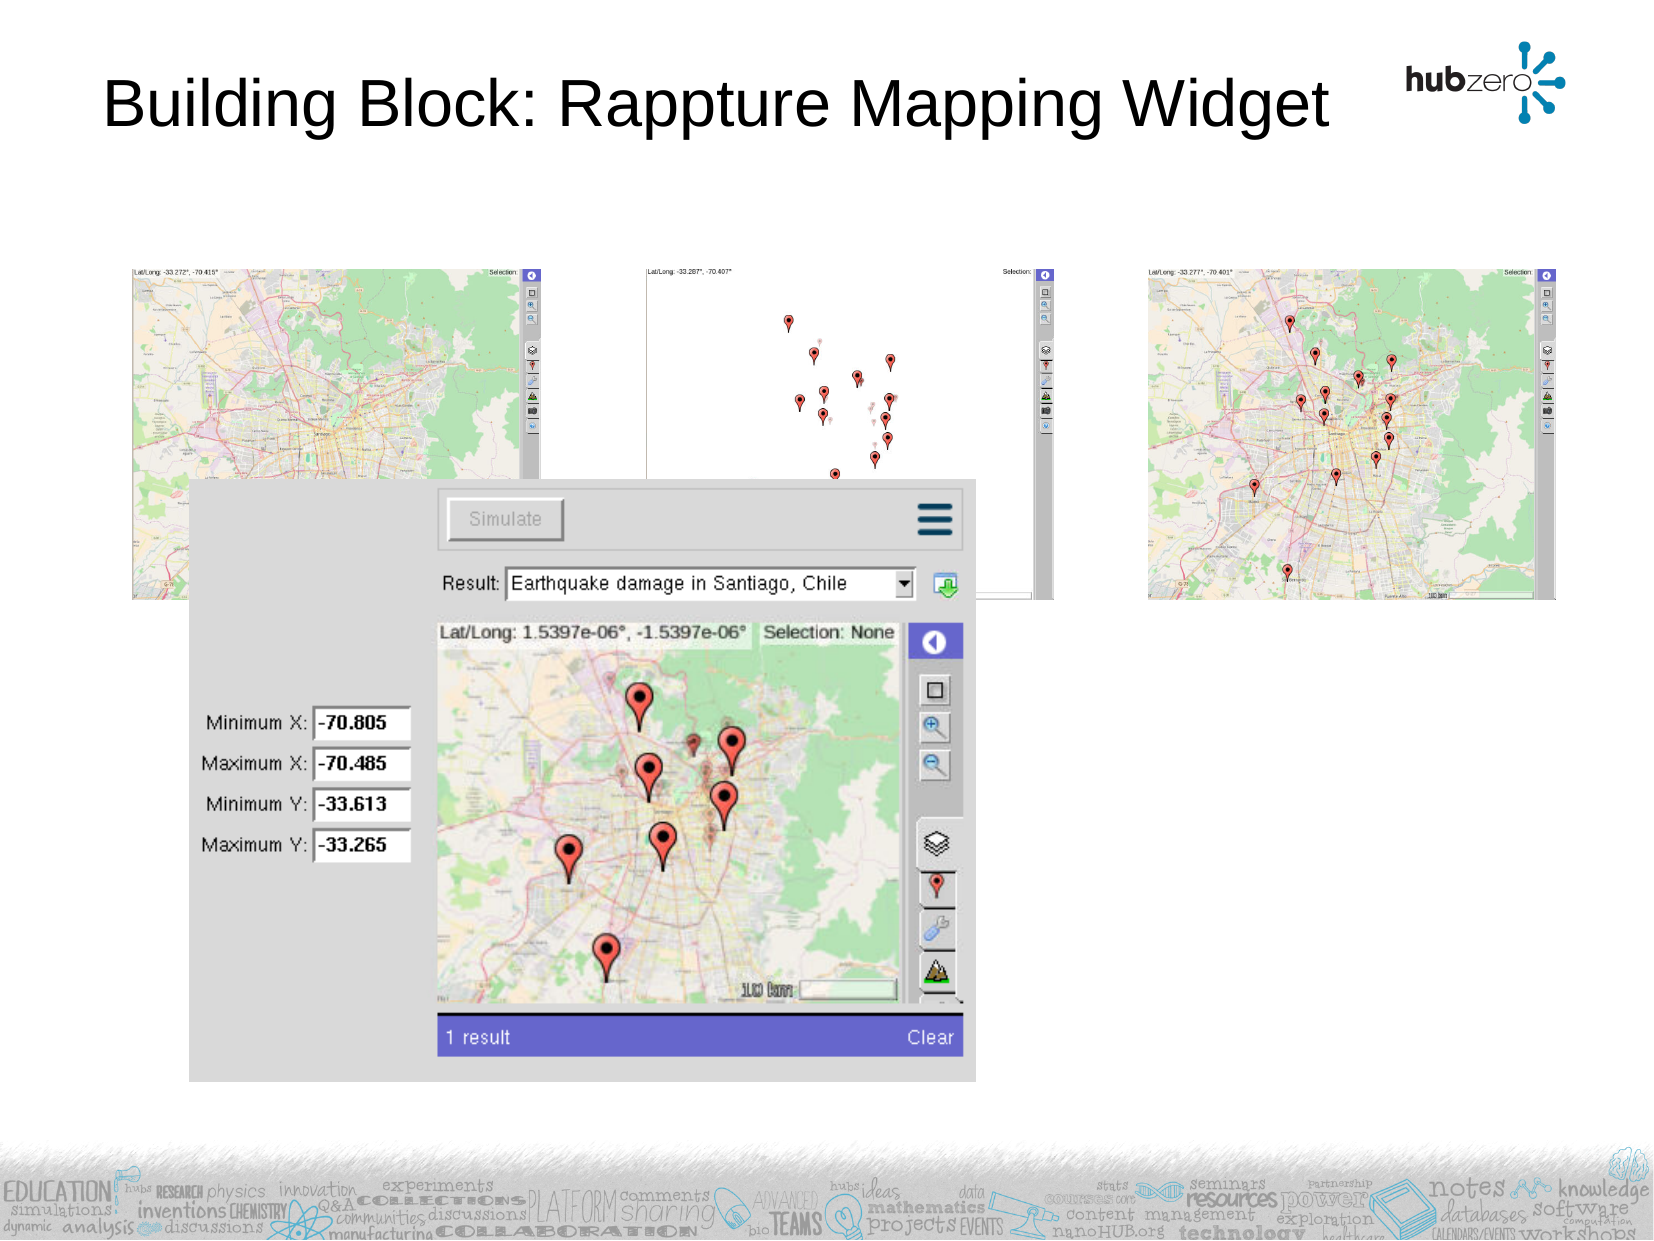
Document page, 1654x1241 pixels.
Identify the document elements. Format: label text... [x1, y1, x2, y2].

title Building Block: Rappture Mapping Widget [82, 56, 1351, 151]
picture [0, 1140, 1654, 1240]
picture [1402, 38, 1569, 127]
picture [132, 269, 1054, 1082]
picture [1148, 269, 1556, 600]
